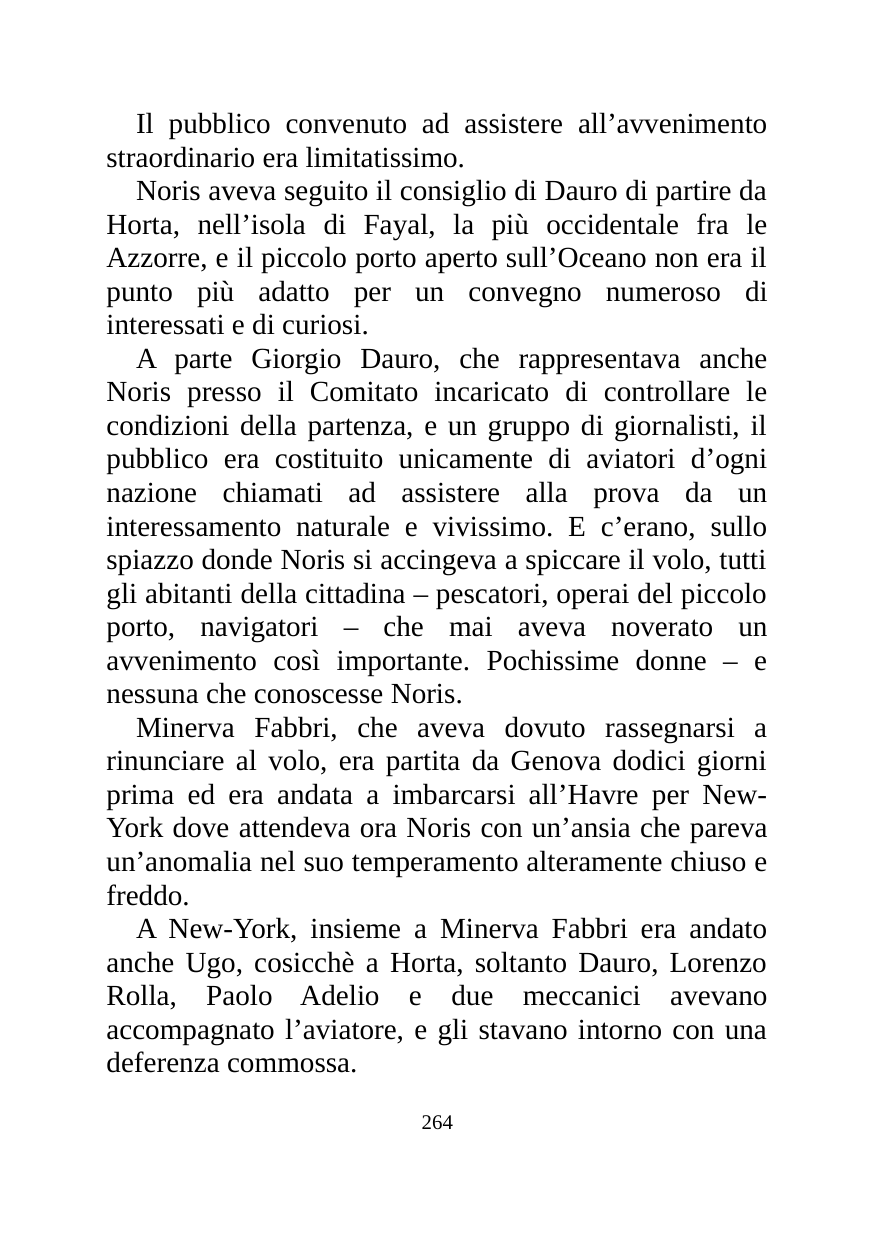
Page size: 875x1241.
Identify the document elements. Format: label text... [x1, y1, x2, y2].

text A New-York, insieme a Minerva Fabbri era andato anche Ugo, cosicchè a Horta, soltanto Dauro, Lorenzo Rolla, Paolo Adelio e due meccanici avevano accompagnato l’aviatore, e gli stavano intorno con una deferenza commossa. [106, 911, 768, 1079]
text Il pubblico convenuto ad assistere all’avvenimento straordinario era limitatissimo. [106, 106, 768, 173]
text A parte Giorgio Dauro, che rappresentava anche Noris presso il Comitato incaricato di controllare le condizioni della partenza, e un gruppo di giornalisti, il pubblico era costituito unicamente di aviatori d’ogni nazione chiamati ad assistere alla prova da un interessamento naturale e vivissimo. E c’erano, sullo spiazzo donde Noris si accingeva a spiccare il volo, tutti gli abitanti della cittadina – pescatori, operai del piccolo porto, navigatori – che mai aveva noverato un avvenimento così importante. Pochissime donne – e nessuna che conoscesse Noris. [106, 341, 768, 710]
text Minerva Fabbri, che aveva dovuto rassegnarsi a rinunciare al volo, era partita da Genova dodici giorni prima ed era andata a imbarcarsi all’Havre per New-York dove attendeva ora Noris con un’ansia che pareva un’anomalia nel suo temperamento alteramente chiuso e freddo. [106, 710, 768, 911]
text Noris aveva seguito il consiglio di Dauro di partire da Horta, nell’isola di Fayal, la più occidentale fra le Azzorre, e il piccolo porto aperto sull’Oceano non era il punto più adatto per un convegno numeroso di interessati e di curiosi. [106, 173, 768, 341]
